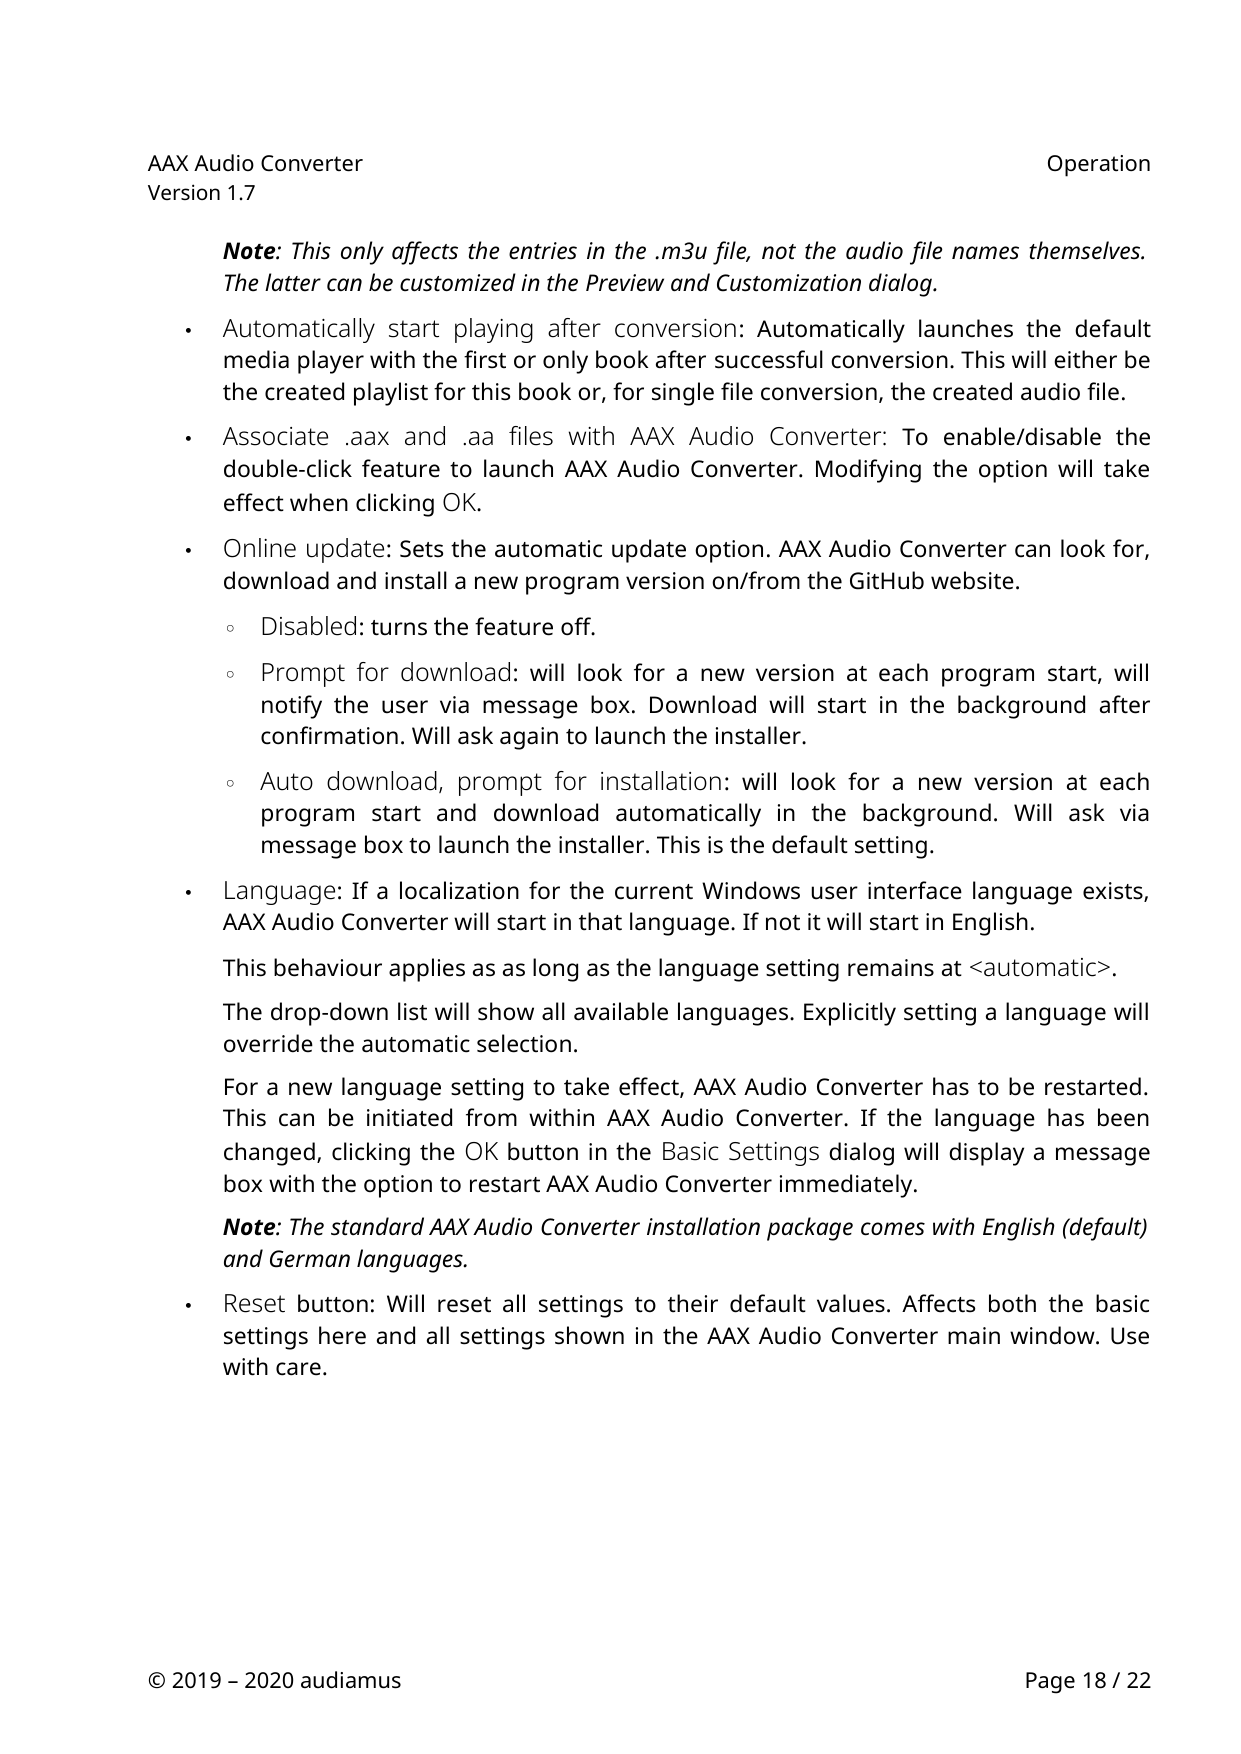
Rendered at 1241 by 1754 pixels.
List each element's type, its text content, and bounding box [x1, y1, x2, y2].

list Note: This only affects the entries in the .m3u file, not the audio file names themselves. The latter can be customized in the Preview and Customization dialog. [185, 235, 1152, 298]
list Associate .aax and .aa files with AAX Audio Converter: To enable/disable the double-click feature to launch AAX Audio Converter. Modifying the option will take effect when clicking OK. [185, 419, 1152, 518]
list Automatically start playing after conversion: Automatically launches the default media player with the first or only book after successful conversion. This will either be the created playlist for this book or, for single file conversion, the created audio file. [185, 310, 1152, 407]
list For a new language setting to take effect, AAX Audio Converter has to be restarted. This can be initiated from within AAX Audio Converter. If the language has been changed, clicking the OK button in the Basic Settings dialog will display a message box with the option to restart AAX Audio Converter immediately. [185, 1071, 1152, 1199]
list Online update: Sets the automatic update option. AAX Audio Converter can look for, download and install a new program version on/from the GitHub website. [185, 531, 1152, 596]
list Prompt for download: will look for a new version at each program start, will notify the user via message box. Download will start in the background after confirmation. Will ask again to launch the installer. [223, 654, 1152, 751]
list Disabled: turns the feature off. [223, 608, 1152, 642]
list The drop-down list will show all available languages. Explicitly setting a language will override the automatic selection. [185, 996, 1152, 1059]
list Language: If a localization for the current Windows user interface language exists, AAX Audio Converter will start in that language. If not it will start in English. [185, 872, 1152, 937]
list Note: The standard AAX Audio Converter installation package comes with English (default) and German languages. [185, 1211, 1152, 1274]
list This behaviour applies as as long as the language setting remains at <automatic>. [185, 950, 1152, 984]
list Auto download, prompt for installation: will look for a new version at each program start and download automatically in the background. Will ask via message box to launch the installer. This is the default setting. [223, 763, 1152, 860]
list Reset button: Will reset all settings to their default values. Affects both the basic settings here and all settings shown in the AAX Audio Converter main window. Use with care. [185, 1286, 1152, 1383]
